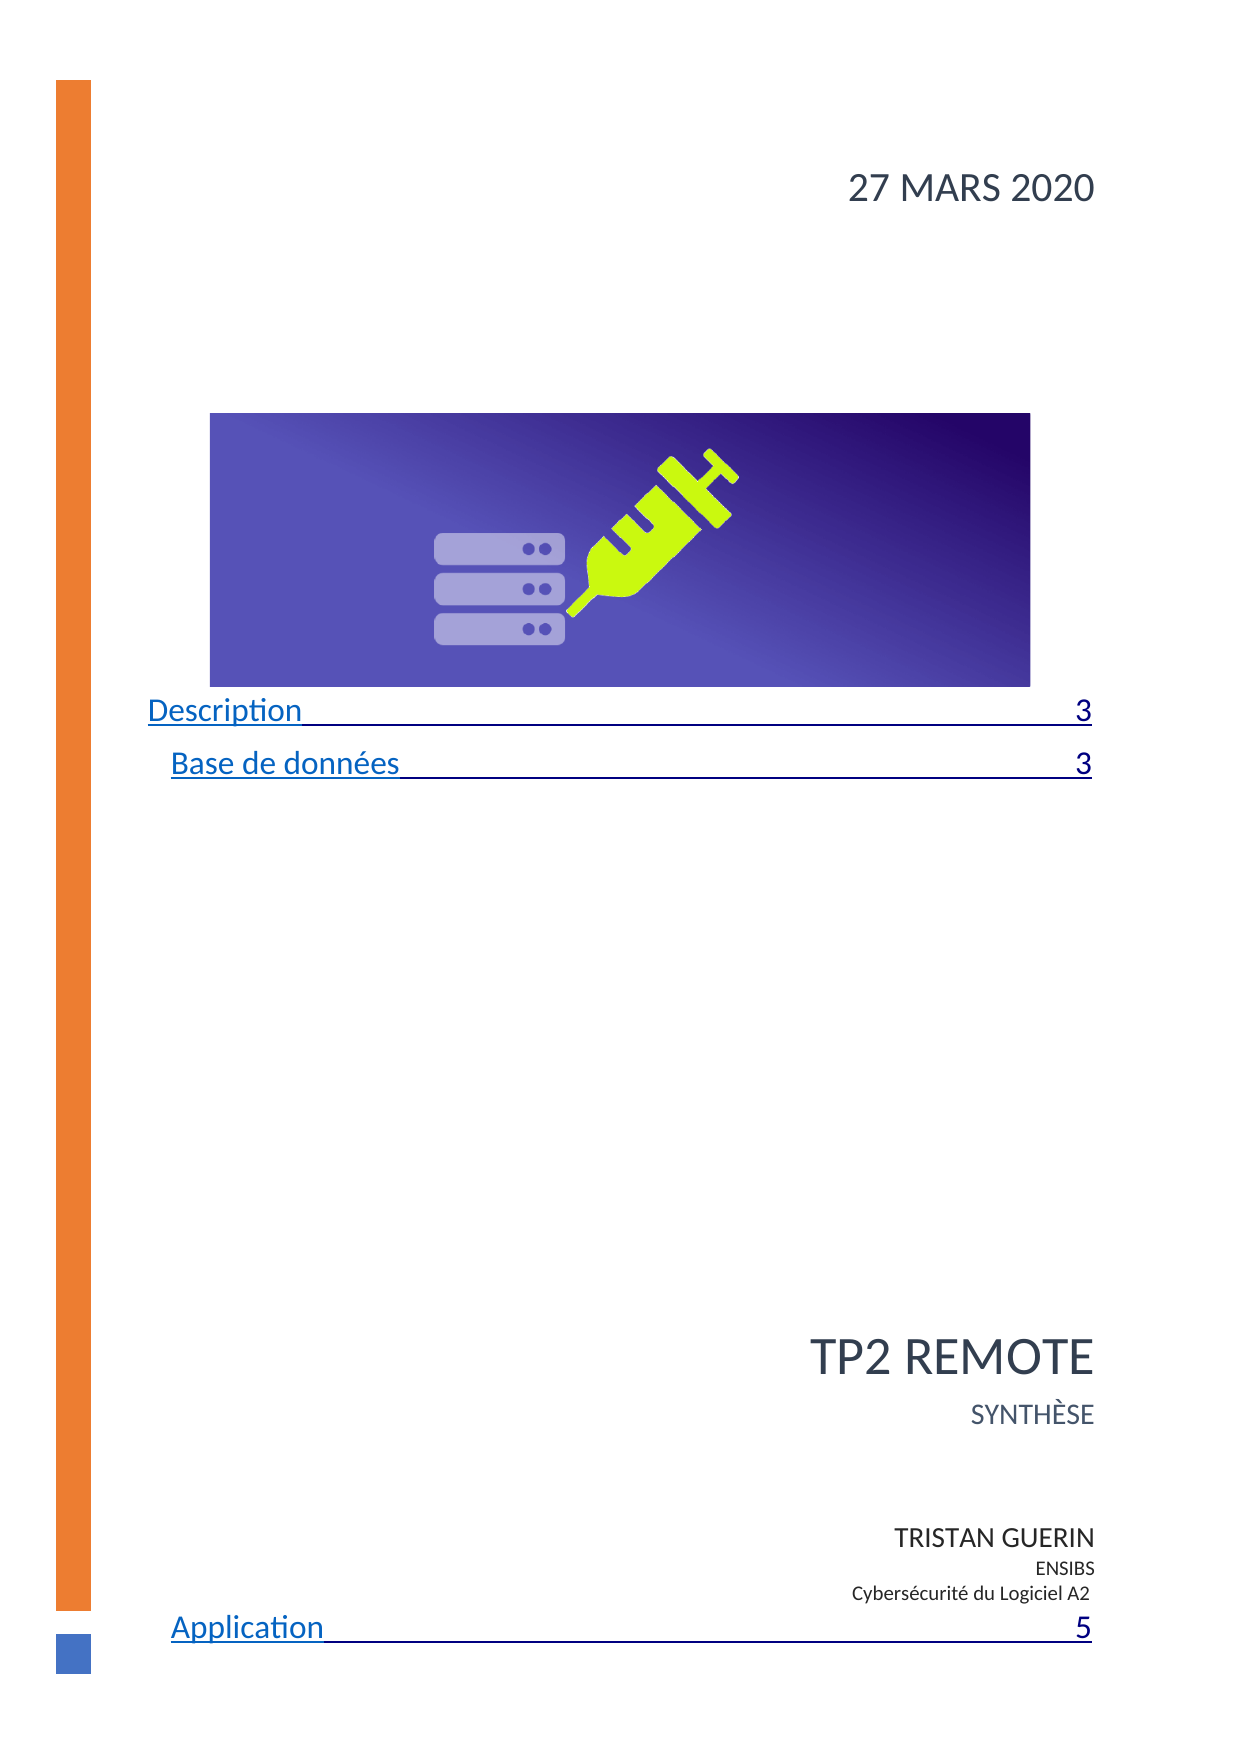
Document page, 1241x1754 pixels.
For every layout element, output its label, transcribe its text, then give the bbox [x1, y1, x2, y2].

text Tristan Guerin [186, 1519, 1095, 1555]
text Description 3 [148, 683, 1093, 729]
text ensibs [186, 1555, 1095, 1580]
text synthèse [186, 1388, 1095, 1434]
text TP2 remote [186, 1322, 1095, 1388]
text Cybersécurité du Logiciel A2 [186, 1580, 1095, 1606]
text 27 mars 2020 [186, 161, 1095, 211]
text Base de données 3 [171, 742, 1093, 783]
text Application 5 [171, 795, 1093, 1647]
